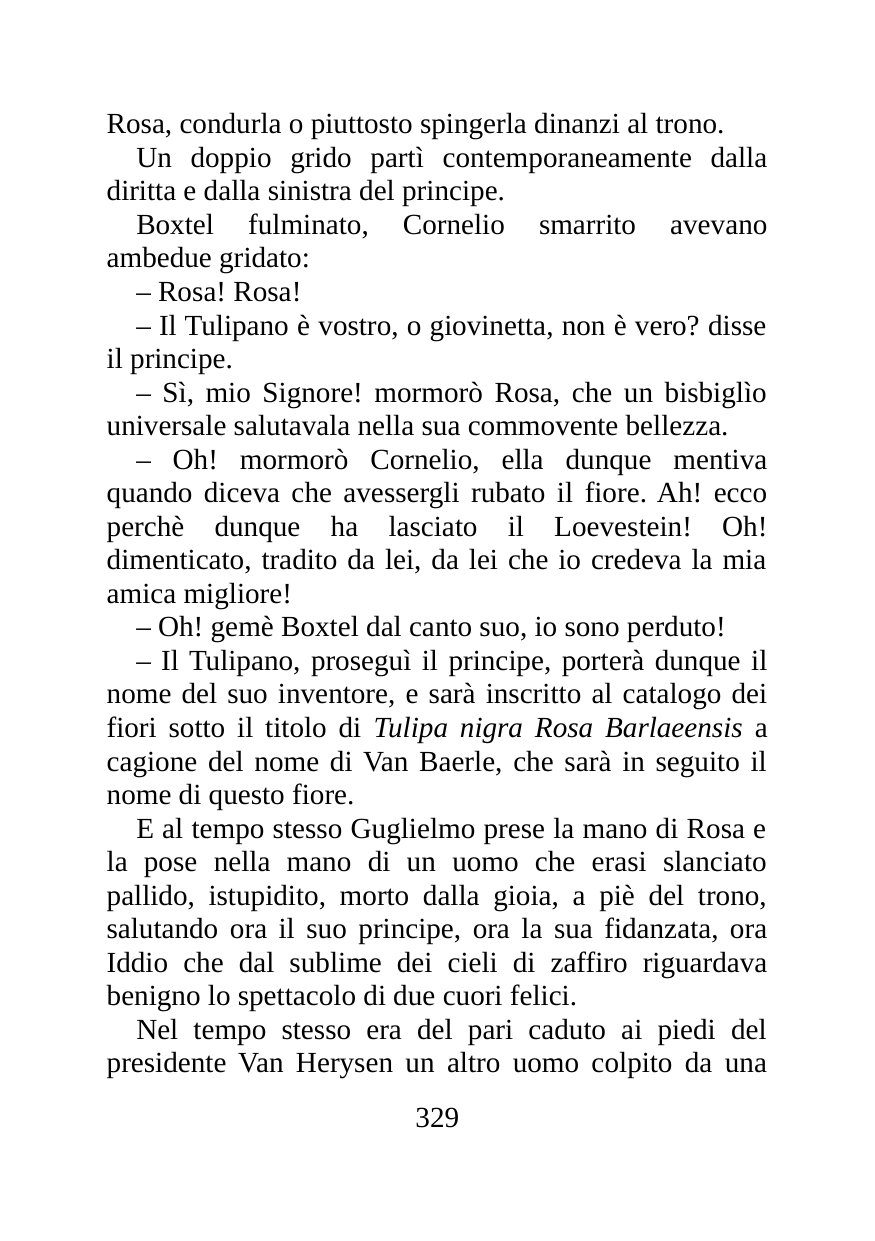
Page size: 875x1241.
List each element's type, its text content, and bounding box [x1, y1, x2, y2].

text ‒ Oh! mormorò Cornelio, ella dunque mentiva quando diceva che avessergli rubato il fiore. Ah! ecco perchè dunque ha lasciato il Loevestein! Oh! dimenticato, tradito da lei, da lei che io credeva la mia amica migliore! [106, 442, 768, 609]
text Rosa, condurla o piuttosto spingerla dinanzi al trono. [106, 106, 768, 140]
text E al tempo stesso Guglielmo prese la mano di Rosa e la pose nella mano di un uomo che erasi slanciato pallido, istupidito, morto dalla gioia, a piè del trono, salutando ora il suo principe, ora la sua fidanzata, ora Iddio che dal sublime dei cieli di zaffiro riguardava benigno lo spettacolo di due cuori felici. [106, 811, 768, 1012]
text ‒ Il Tulipano è vostro, o giovinetta, non è vero? disse il principe. [106, 308, 768, 375]
text Un doppio grido partì contemporaneamente dalla diritta e dalla sinistra del principe. [106, 140, 768, 207]
text Boxtel fulminato, Cornelio smarrito avevano ambedue gridato: [106, 207, 768, 274]
text ‒ Il Tulipano, proseguì il principe, porterà dunque il nome del suo inventore, e sarà inscritto al catalogo dei fiori sotto il titolo di Tulipa nigra Rosa Barlaeensis a cagione del nome di Van Baerle, che sarà in seguito il nome di questo fiore. [106, 643, 768, 811]
text ‒ Rosa! Rosa! [106, 274, 768, 308]
text ‒ Sì, mio Signore! mormorò Rosa, che un bisbiglìo universale salutavala nella sua commovente bellezza. [106, 375, 768, 442]
text Nel tempo stesso era del pari caduto ai piedi del presidente Van Herysen un altro uomo colpito da una [106, 1012, 768, 1079]
text ‒ Oh! gemè Boxtel dal canto suo, io sono perduto! [106, 609, 768, 643]
